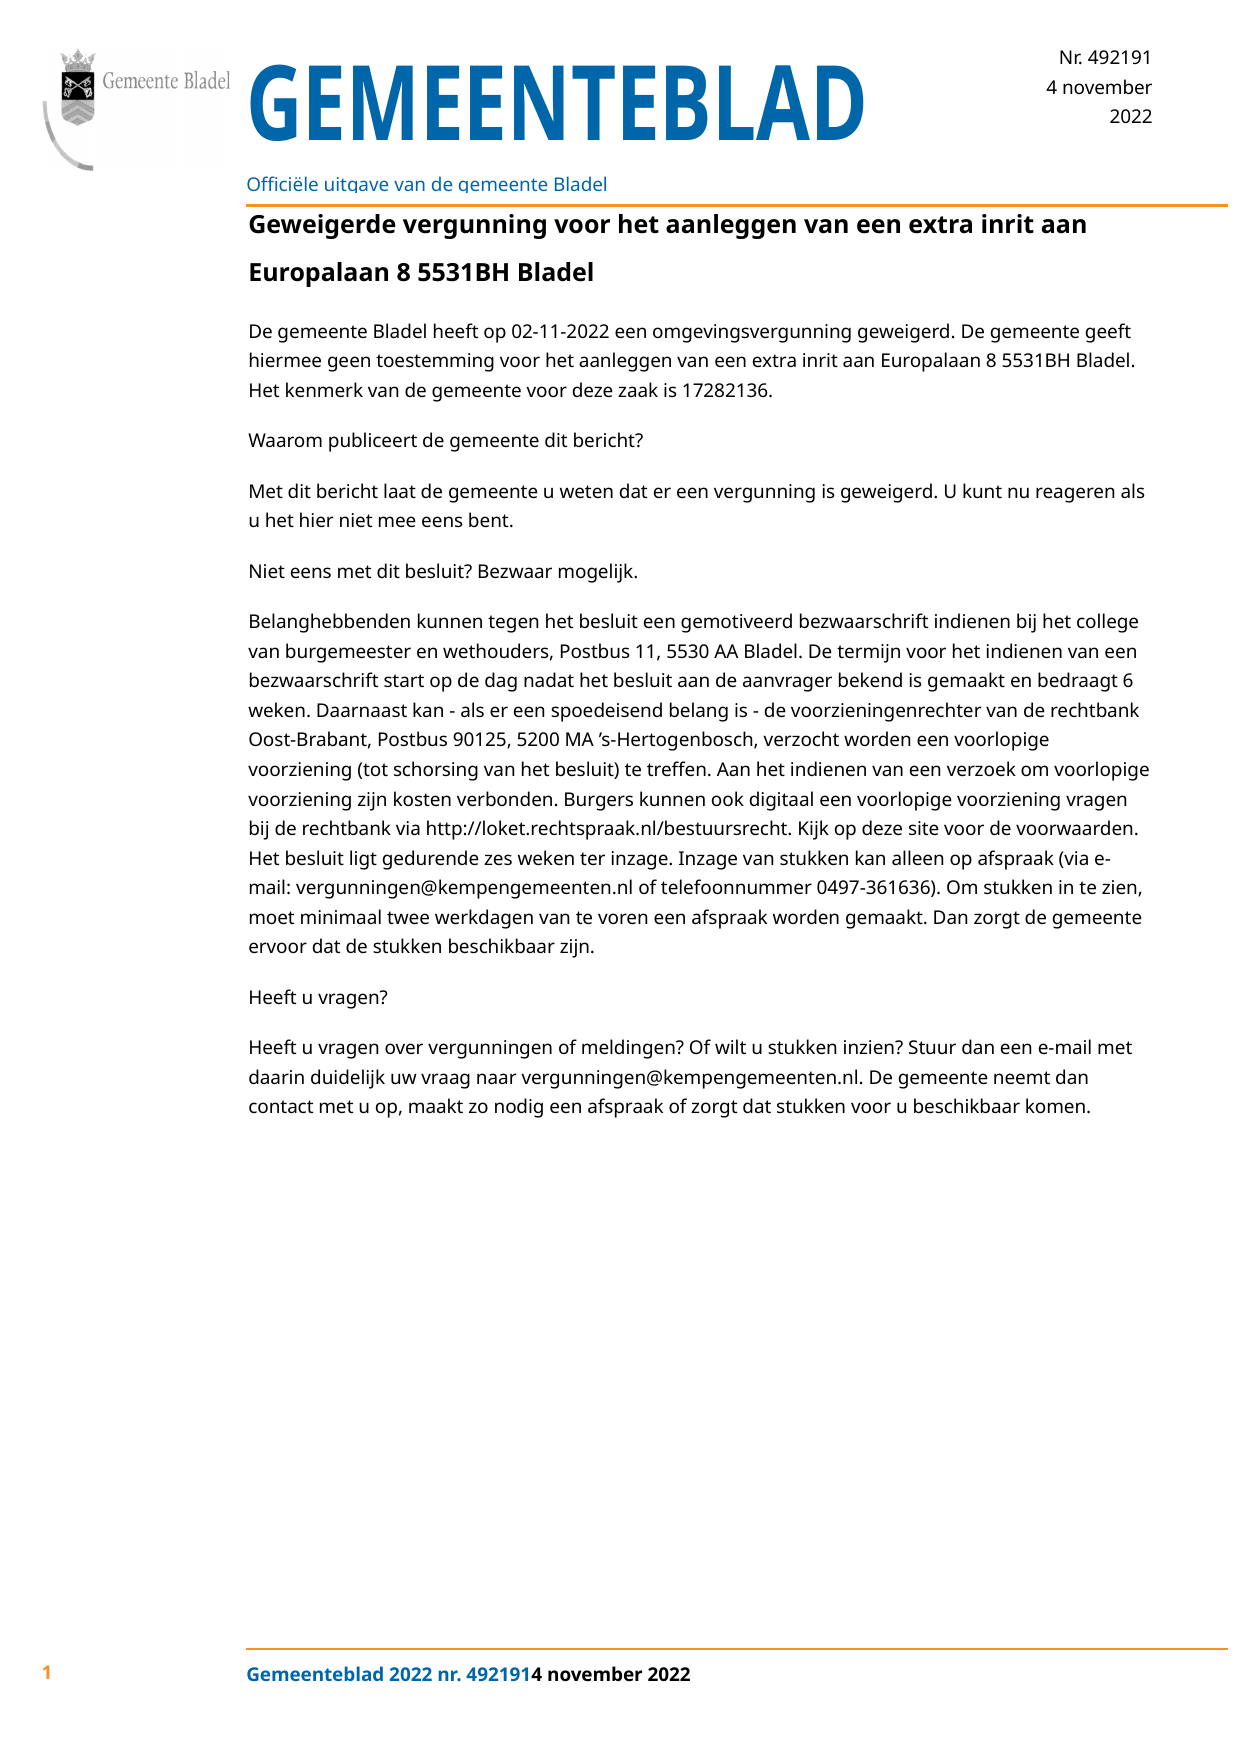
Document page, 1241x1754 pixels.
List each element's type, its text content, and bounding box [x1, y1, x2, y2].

text Heeft u vragen over vergunningen of meldingen? Of wilt u stukken inzien? Stuur dan een e-mail met daarin duidelijk uw vraag naar vergunningen@kempengemeenten.nl. De gemeente neemt dan contact met u op, maakt zo nodig een afspraak of zorgt dat stukken voor u beschikbaar komen. [248, 1034, 1152, 1119]
picture [41, 47, 231, 172]
text Waarom publiceert de gemeente dit bericht? [248, 427, 1152, 453]
text Heeft u vragen? [248, 984, 1152, 1010]
text Met dit bericht laat de gemeente u weten dat er een vergunning is geweigerd. U kunt nu reageren als u het hier niet mee eens bent. [248, 478, 1152, 533]
text Geweigerde vergunning voor het aanleggen van een extra inrit aan Europalaan 8 5531BH Bladel [248, 207, 1152, 288]
text Niet eens met dit besluit? Bezwaar mogelijk. [248, 558, 1152, 584]
text Belanghebbenden kunnen tegen het besluit een gemotiveerd bezwaarschrift indienen bij het college van burgemeester en wethouders, Postbus 11, 5530 AA Bladel. De termijn voor het indienen van een bezwaarschrift start op de dag nadat het besluit aan de aanvrager bekend is gemaakt en bedraagt 6 weken. Daarnaast kan - als er een spoedeisend belang is - de voorzieningenrechter van de rechtbank Oost-Brabant, Postbus 90125, 5200 MA ’s-Hertogenbosch, verzocht worden een voorlopige voorziening (tot schorsing van het besluit) te treffen. Aan het indienen van een verzoek om voorlopige voorziening zijn kosten verbonden. Burgers kunnen ook digitaal een voorlopige voorziening vragen bij de rechtbank via http://loket.rechtspraak.nl/bestuursrecht. Kijk op deze site voor de voorwaarden. Het besluit ligt gedurende zes weken ter inzage. Inzage van stukken kan alleen op afspraak (via e-mail: vergunningen@kempengemeenten.nl of telefoonnummer 0497-361636). Om stukken in te zien, moet minimaal twee werkdagen van te voren een afspraak worden gemaakt. Dan zorgt de gemeente ervoor dat de stukken beschikbaar zijn. [248, 608, 1152, 959]
text De gemeente Bladel heeft op 02-11-2022 een omgevingsvergunning geweigerd. De gemeente geeft hiermee geen toestemming voor het aanleggen van een extra inrit aan Europalaan 8 5531BH Bladel. Het kenmerk van de gemeente voor deze zaak is 17282136. [248, 318, 1152, 403]
